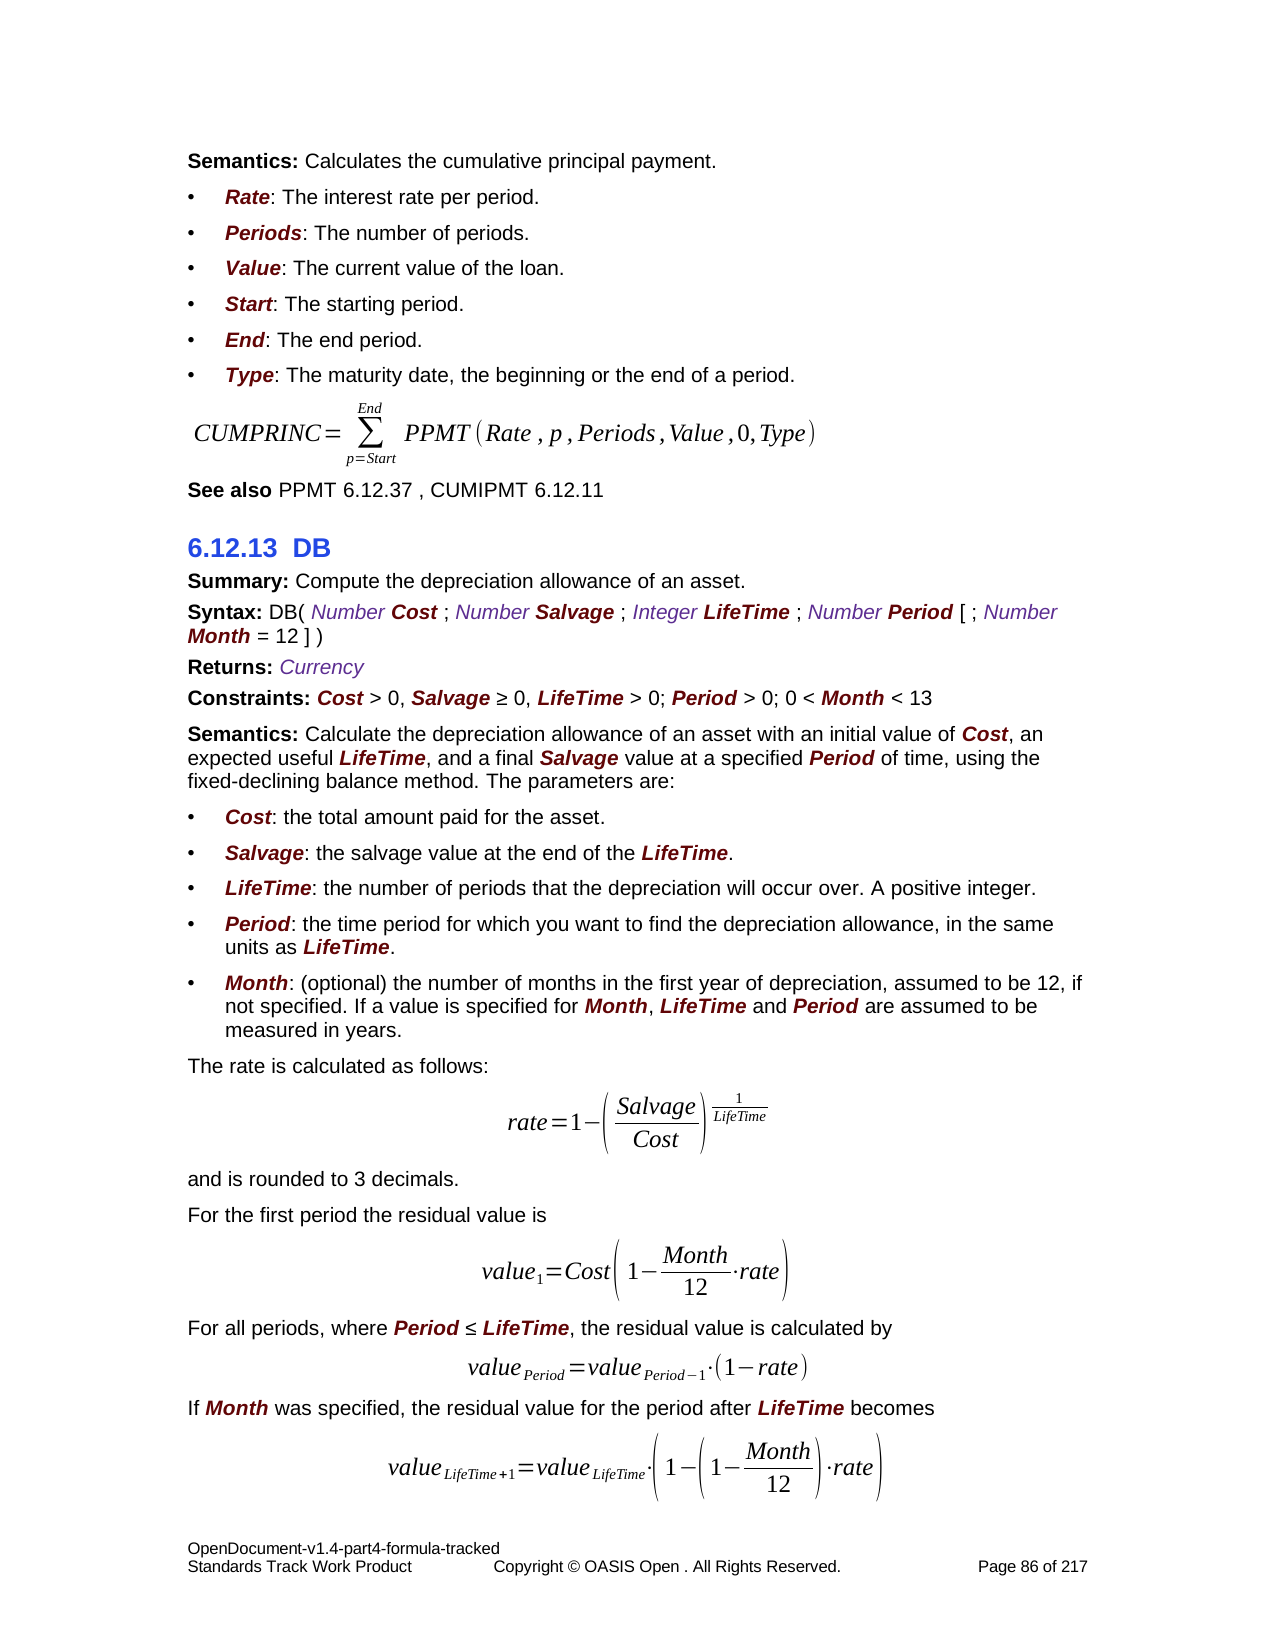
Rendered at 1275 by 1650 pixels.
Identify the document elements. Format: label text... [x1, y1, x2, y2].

text If Month was specified, the residual value for the period after LifeTime becomes [187, 1396, 1088, 1419]
text Semantics: Calculate the depreciation allowance of an asset with an initial value of Cost, an expected useful LifeTime, and a final Salvage value at a specified Period of time, using the fixed-declining balance method. The parameters are: [187, 723, 1088, 793]
text Summary: Compute the depreciation allowance of an asset. [187, 569, 1088, 593]
list Value: The current value of the loan. [187, 257, 1088, 280]
list Periods: The number of periods. [187, 221, 1088, 245]
list Start: The starting period. [187, 292, 1088, 316]
text Semantics: Calculates the cumulative principal payment. [187, 150, 1088, 173]
text For the first period the residual value is [187, 1203, 1088, 1227]
subtitle DB [187, 533, 1088, 563]
list Rate: The interest rate per period. [187, 186, 1088, 209]
list LifeTime: the number of periods that the depreciation will occur over. A positive integer. [187, 877, 1088, 900]
text Returns: Currency [187, 655, 1088, 679]
text For all periods, where Period ≤ LifeTime, the residual value is calculated by [187, 1316, 1088, 1340]
list Month: (optional) the number of months in the first year of depreciation, assumed to be 12, if not specified. If a value is specified for Month, LifeTime and Period are assumed to be measured in years. [187, 971, 1088, 1042]
text and is rounded to 3 decimals. [187, 1168, 1088, 1191]
list Salvage: the salvage value at the end of the LifeTime. [187, 841, 1088, 864]
list Type: The maturity date, the beginning or the end of a period. [187, 364, 1088, 387]
text Constraints: Cost > 0, Salvage ≥ 0, LifeTime > 0; Period > 0; 0 < Month < 13 [187, 687, 1088, 710]
text See also PPMT 6.12.37 , CUMIPMT 6.12.11 [187, 479, 1088, 502]
text The rate is calculated as follows: [187, 1054, 1088, 1078]
list End: The end period. [187, 328, 1088, 352]
list Period: the time period for which you want to find the depreciation allowance, in the same units as LifeTime. [187, 912, 1088, 959]
list Cost: the total amount paid for the asset. [187, 805, 1088, 829]
text Syntax: DB( Number Cost ; Number Salvage ; Integer LifeTime ; Number Period [ ; Number Month = 12 ] ) [187, 601, 1088, 648]
